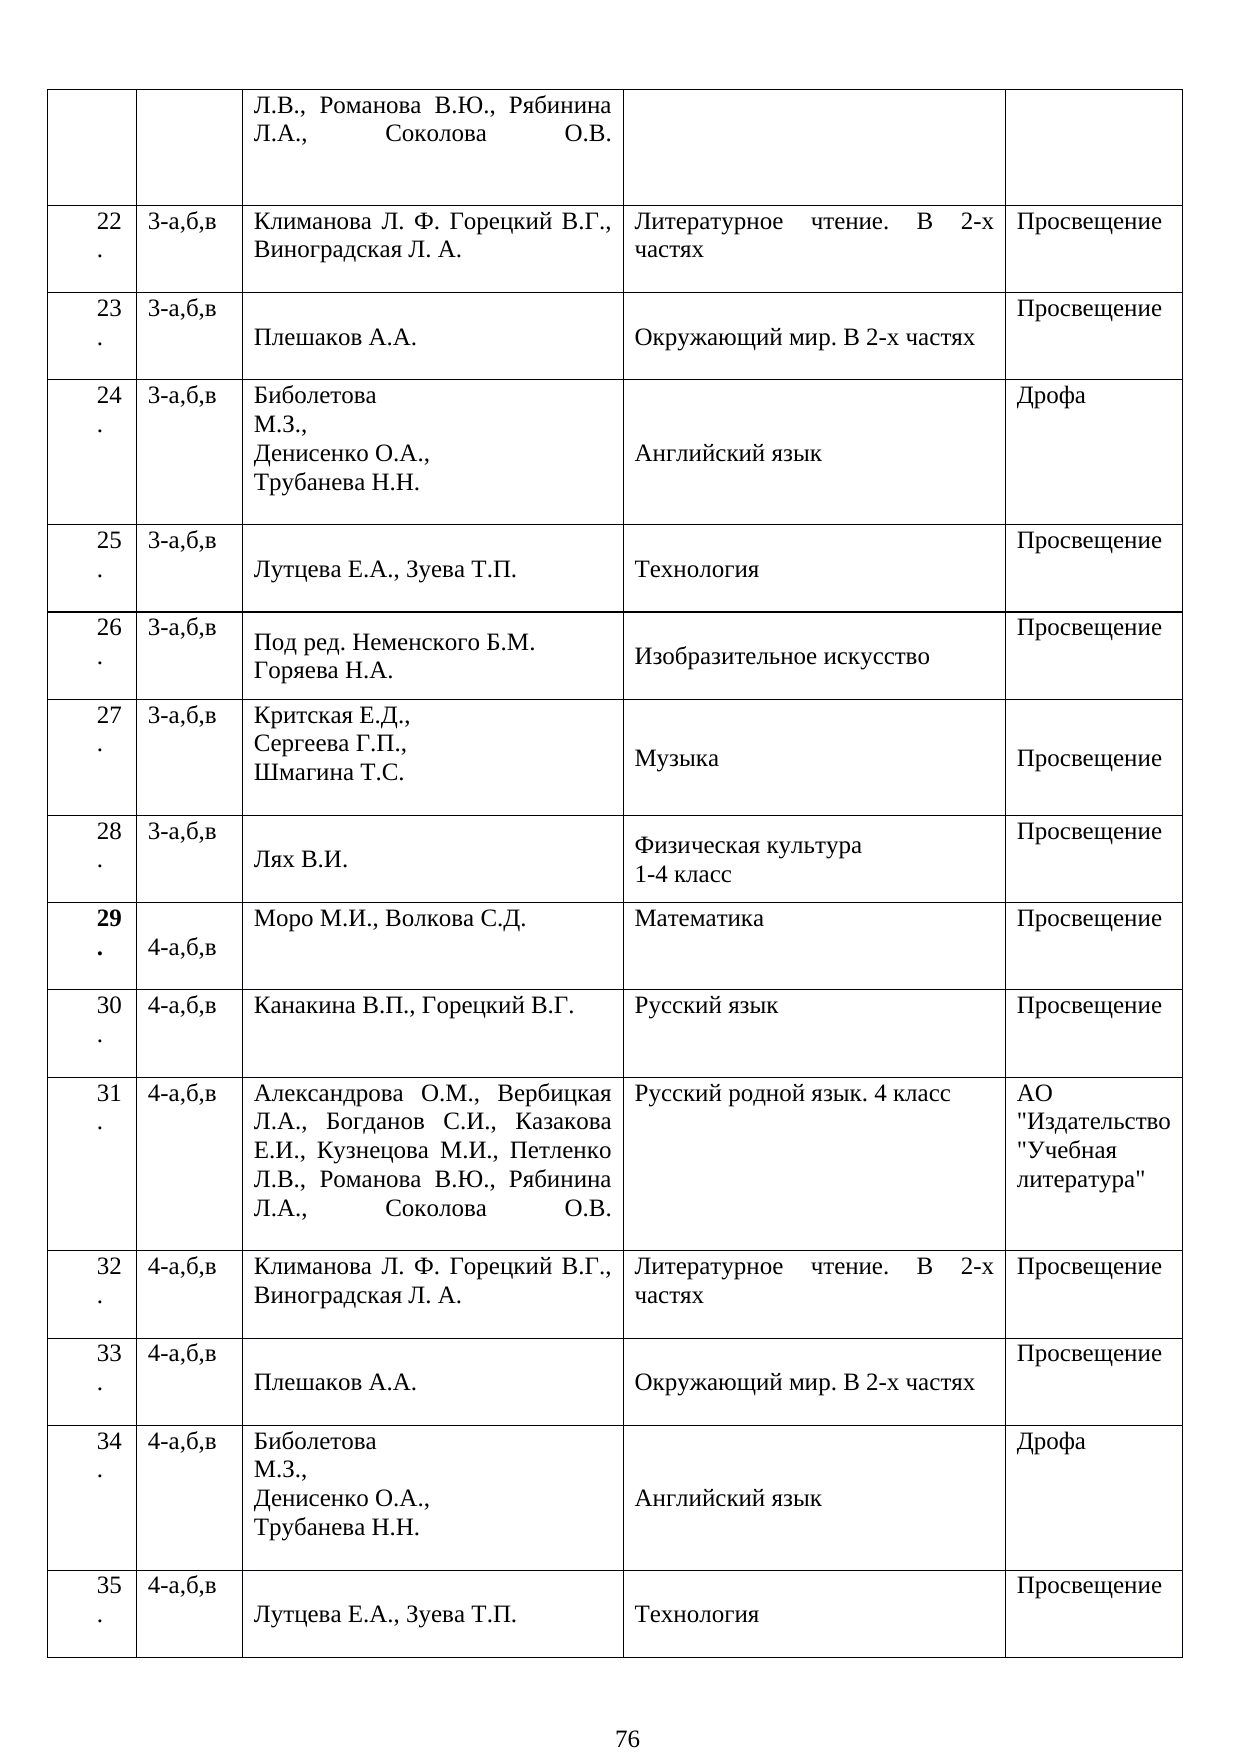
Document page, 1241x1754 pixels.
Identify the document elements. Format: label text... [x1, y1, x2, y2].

table_cell АО "Издательство "Учебная литература" [1006, 1078, 1182, 1250]
table_cell Просвещение [1006, 990, 1182, 1077]
table_cell 3-а,б,в [137, 380, 242, 524]
table_cell 4-а,б,в [137, 1426, 242, 1569]
table_cell Английский язык [624, 1426, 1005, 1569]
table_cell Окружающий мир. В 2-х частях [624, 1339, 1005, 1425]
table_cell Музыка [624, 700, 1005, 815]
table_cell [1006, 90, 1182, 205]
table_cell [48, 1251, 136, 1337]
table_cell Русский язык [624, 990, 1005, 1077]
table_cell [624, 90, 1005, 205]
table_cell Критская Е.Д., Сергеева Г.П., Шмагина Т.С. [243, 700, 623, 815]
table_cell 3-а,б,в [137, 206, 242, 292]
table_cell 4-а,б,в [137, 1251, 242, 1337]
table_cell [48, 816, 136, 902]
table_cell Английский язык [624, 380, 1005, 524]
table_cell 3-а,б,в [137, 525, 242, 611]
table_cell [48, 293, 136, 379]
table_cell [48, 990, 136, 1077]
table_cell [48, 380, 136, 524]
table_cell Просвещение [1006, 206, 1182, 292]
table_cell Русский родной язык. 4 класс [624, 1078, 1005, 1250]
table_cell Математика [624, 903, 1005, 989]
table_cell [48, 525, 136, 611]
table_cell 3-а,б,в [137, 613, 242, 699]
table_cell Технология [624, 525, 1005, 611]
table_cell Окружающий мир. В 2-х частях [624, 293, 1005, 379]
table_cell Просвещение [1006, 700, 1182, 815]
table_cell Плешаков А.А. [243, 293, 623, 379]
table_cell [48, 700, 136, 815]
table_cell Климанова Л. Ф. Горецкий В.Г., Виноградская Л. А. [243, 206, 623, 292]
table_cell Физическая культура 1-4 класс [624, 816, 1005, 902]
table_cell [48, 903, 136, 989]
table_cell Лутцева Е.А., Зуева Т.П. [243, 525, 623, 611]
table_cell Дрофа [1006, 1426, 1182, 1569]
table_cell Л.В., Романова В.Ю., Рябинина Л.А., Соколова О.В. [243, 90, 623, 205]
table_cell Литературное чтение. В 2-х частях [624, 206, 1005, 292]
table_cell Просвещение [1006, 613, 1182, 699]
table_cell [137, 90, 242, 205]
table_cell [48, 1078, 136, 1250]
table_cell Просвещение [1006, 293, 1182, 379]
table_cell [48, 90, 136, 205]
table_cell Просвещение [1006, 1339, 1182, 1425]
table_cell 4-а,б,в [137, 990, 242, 1077]
table_cell Просвещение [1006, 1251, 1182, 1337]
table_cell Моро М.И., Волкова С.Д. [243, 903, 623, 989]
table_cell 4-а,б,в [137, 903, 242, 989]
table_cell Биболетова М.З., Денисенко О.А., Трубанева Н.Н. [243, 380, 623, 524]
table_cell Канакина В.П., Горецкий В.Г. [243, 990, 623, 1077]
table_cell [48, 613, 136, 699]
table_cell Дрофа [1006, 380, 1182, 524]
table_cell [48, 1339, 136, 1425]
table_cell [48, 1571, 136, 1657]
table_cell Под ред. Неменского Б.М. Горяева Н.А. [243, 613, 623, 699]
table_cell Лях В.И. [243, 816, 623, 902]
table_cell Просвещение [1006, 1571, 1182, 1657]
table_cell Просвещение [1006, 816, 1182, 902]
table_cell 4-а,б,в [137, 1078, 242, 1250]
table_cell Александрова О.М., Вербицкая Л.А., Богданов С.И., Казакова Е.И., Кузнецова М.И., Петленко Л.В., Романова В.Ю., Рябинина Л.А., Соколова О.В. [243, 1078, 623, 1250]
table_cell [48, 1426, 136, 1569]
table_cell Просвещение [1006, 525, 1182, 611]
table_cell Климанова Л. Ф. Горецкий В.Г., Виноградская Л. А. [243, 1251, 623, 1337]
table_cell Плешаков А.А. [243, 1339, 623, 1425]
table_cell Технология [624, 1571, 1005, 1657]
table_cell 3-а,б,в [137, 816, 242, 902]
table_cell Лутцева Е.А., Зуева Т.П. [243, 1571, 623, 1657]
table_cell 4-а,б,в [137, 1339, 242, 1425]
table_cell Просвещение [1006, 903, 1182, 989]
table_cell [48, 206, 136, 292]
table_cell 3-а,б,в [137, 700, 242, 815]
table_cell 4-а,б,в [137, 1571, 242, 1657]
table_cell 3-а,б,в [137, 293, 242, 379]
table_cell Литературное чтение. В 2-х частях [624, 1251, 1005, 1337]
table_cell Биболетова М.З., Денисенко О.А., Трубанева Н.Н. [243, 1426, 623, 1569]
table_cell Изобразительное искусство [624, 613, 1005, 699]
